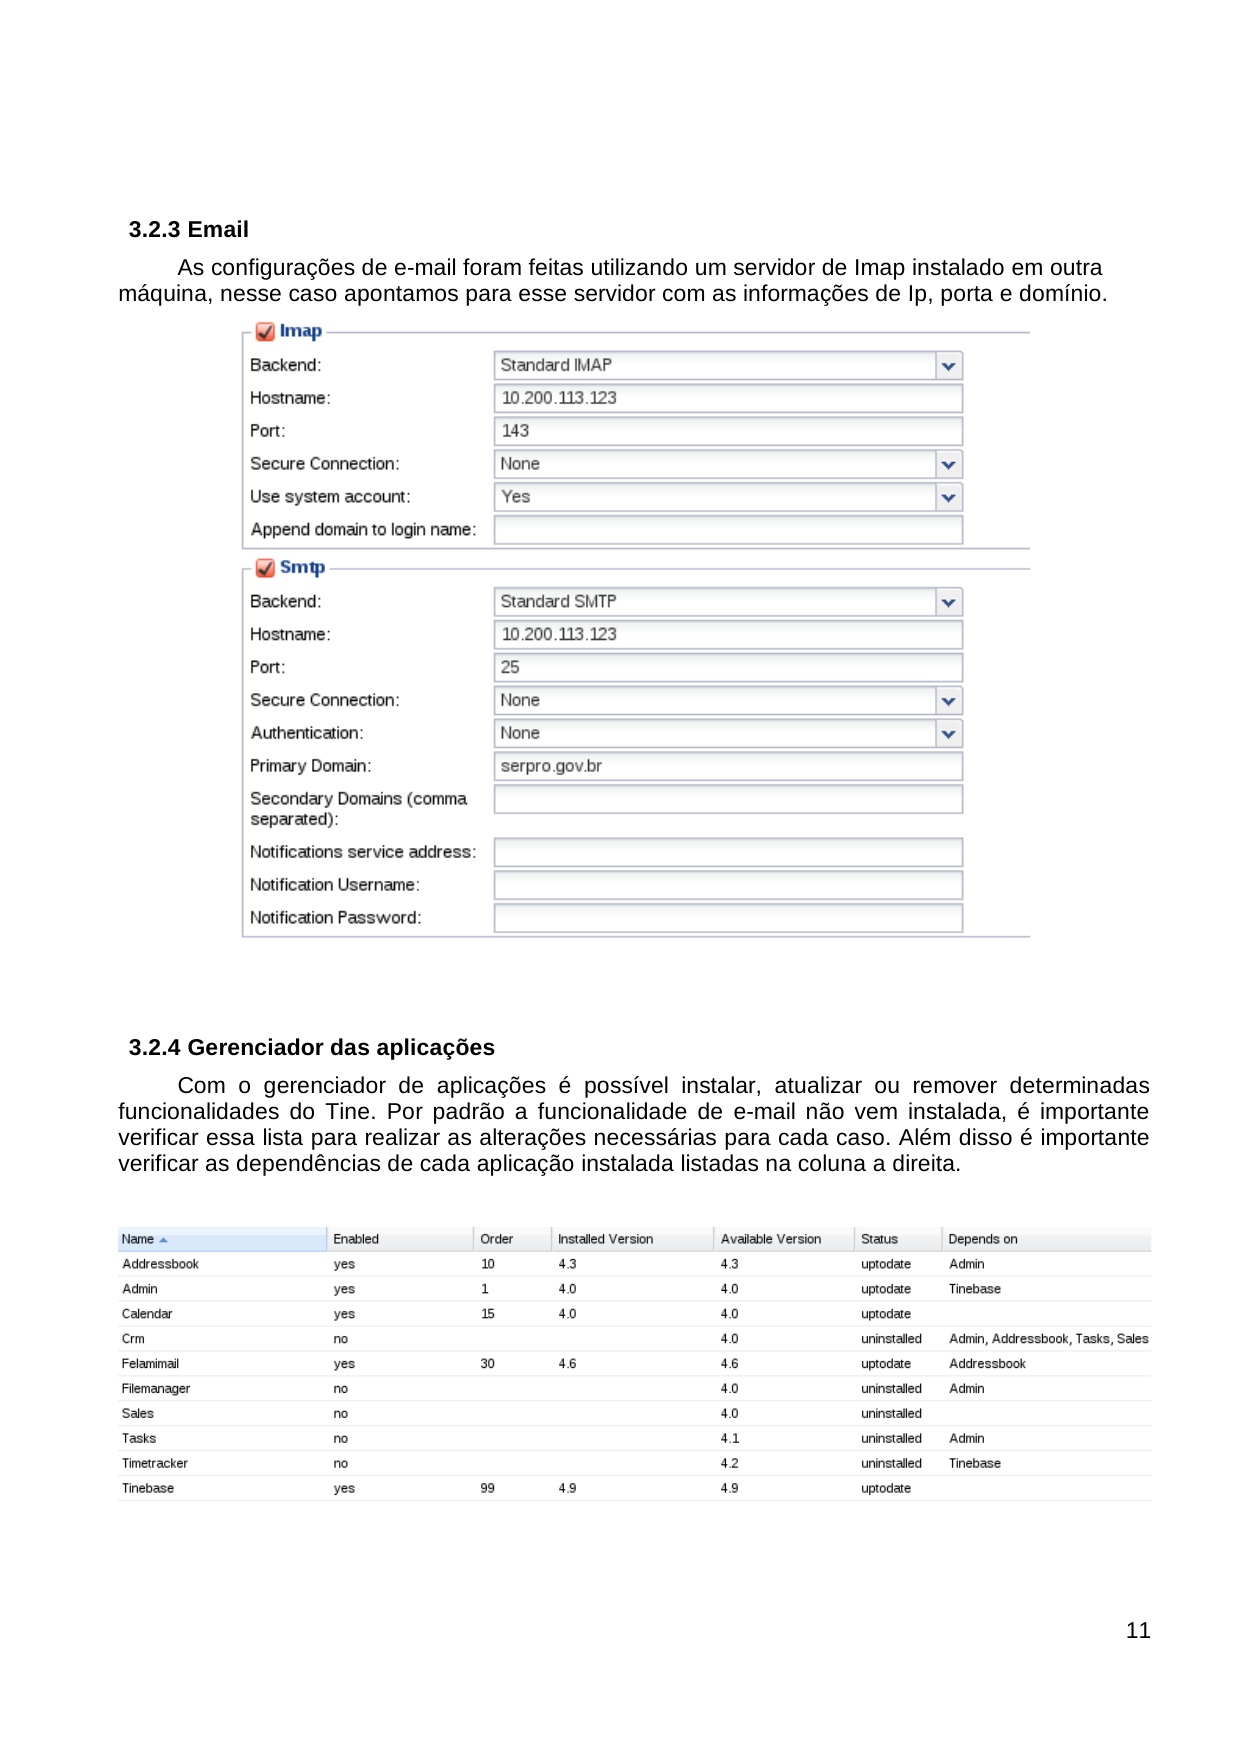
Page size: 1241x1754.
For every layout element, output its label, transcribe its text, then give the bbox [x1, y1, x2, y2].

text Com o gerenciador de aplicações é possível instalar, atualizar ou remover determinadas funcionalidades do Tine. Por padrão a funcionalidade de e-mail não vem instalada, é importante verificar essa lista para realizar as alterações necessárias para cada caso. Além disso é importante verificar as dependências de cada aplicação instalada listadas na coluna a direita. [118, 1072, 1152, 1177]
picture [239, 318, 1030, 941]
picture [118, 1227, 1152, 1507]
subtitle Email [122, 216, 1152, 242]
text As configurações de e-mail foram feitas utilizando um servidor de Imap instalado em outra máquina, nesse caso apontamos para esse servidor com as informações de Ip, porta e domínio. [118, 254, 1152, 306]
subtitle Gerenciador das aplicações [122, 1034, 1152, 1061]
